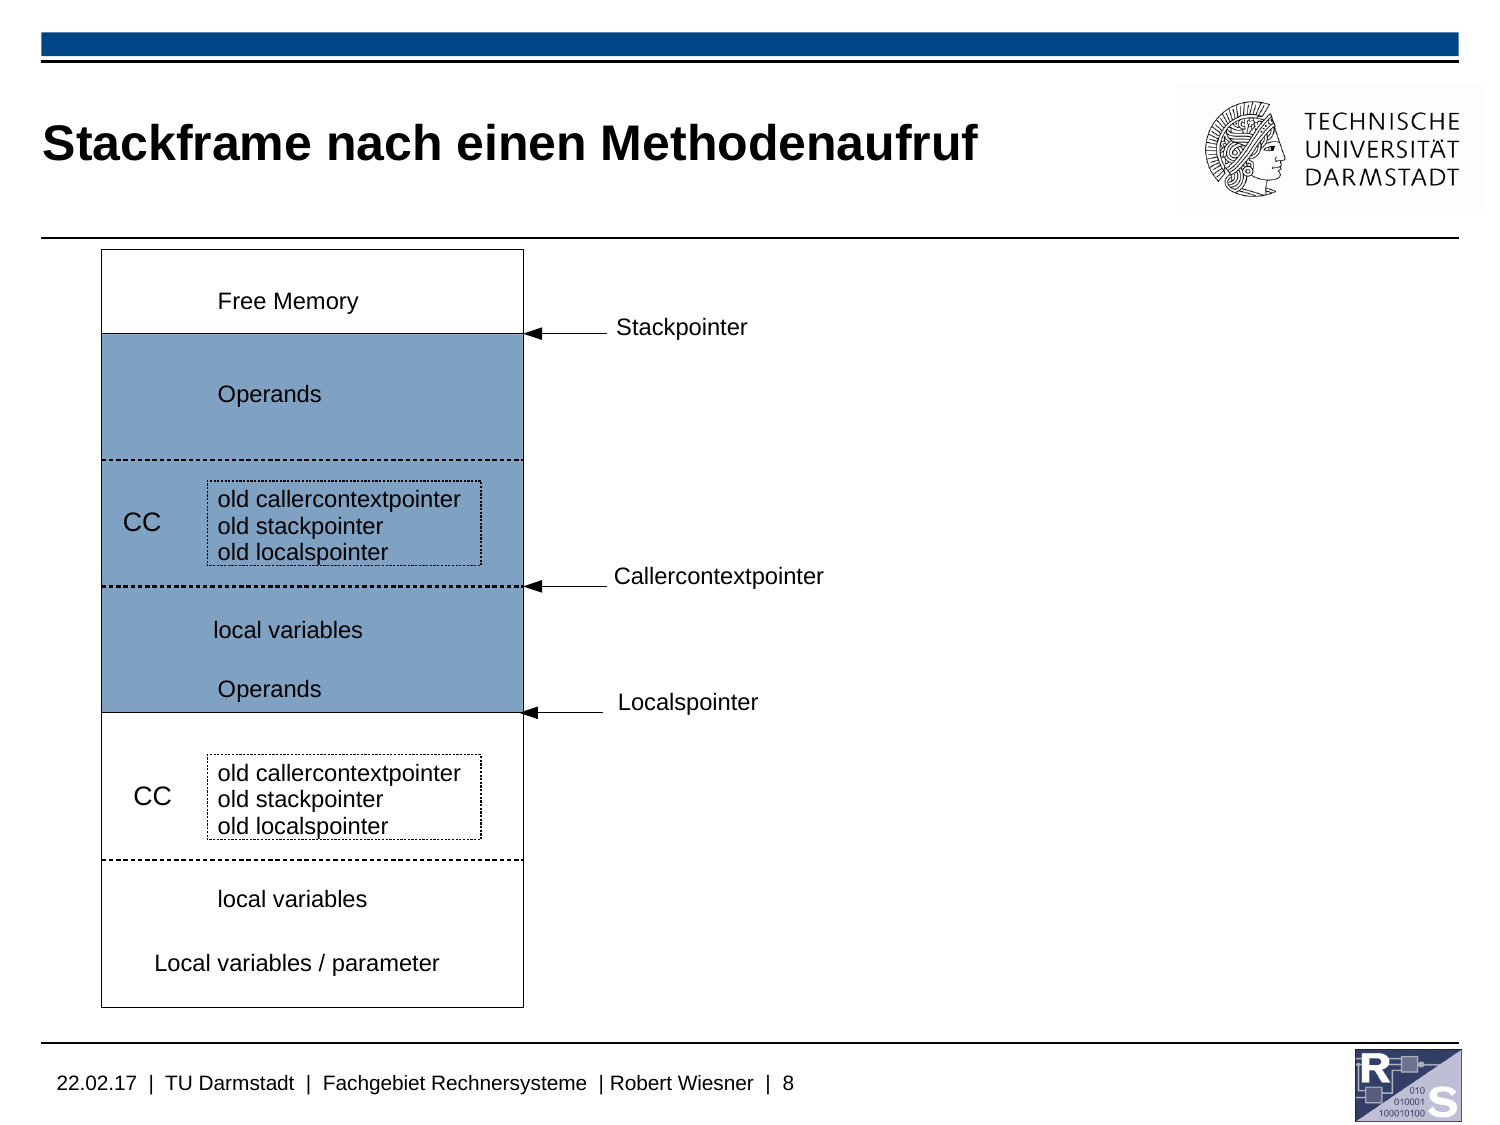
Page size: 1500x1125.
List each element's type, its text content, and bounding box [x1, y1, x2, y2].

title Stackframe nach einen Methodenaufruf [42, 68, 1133, 219]
picture [1355, 1049, 1462, 1122]
picture [59, 206, 1312, 1093]
